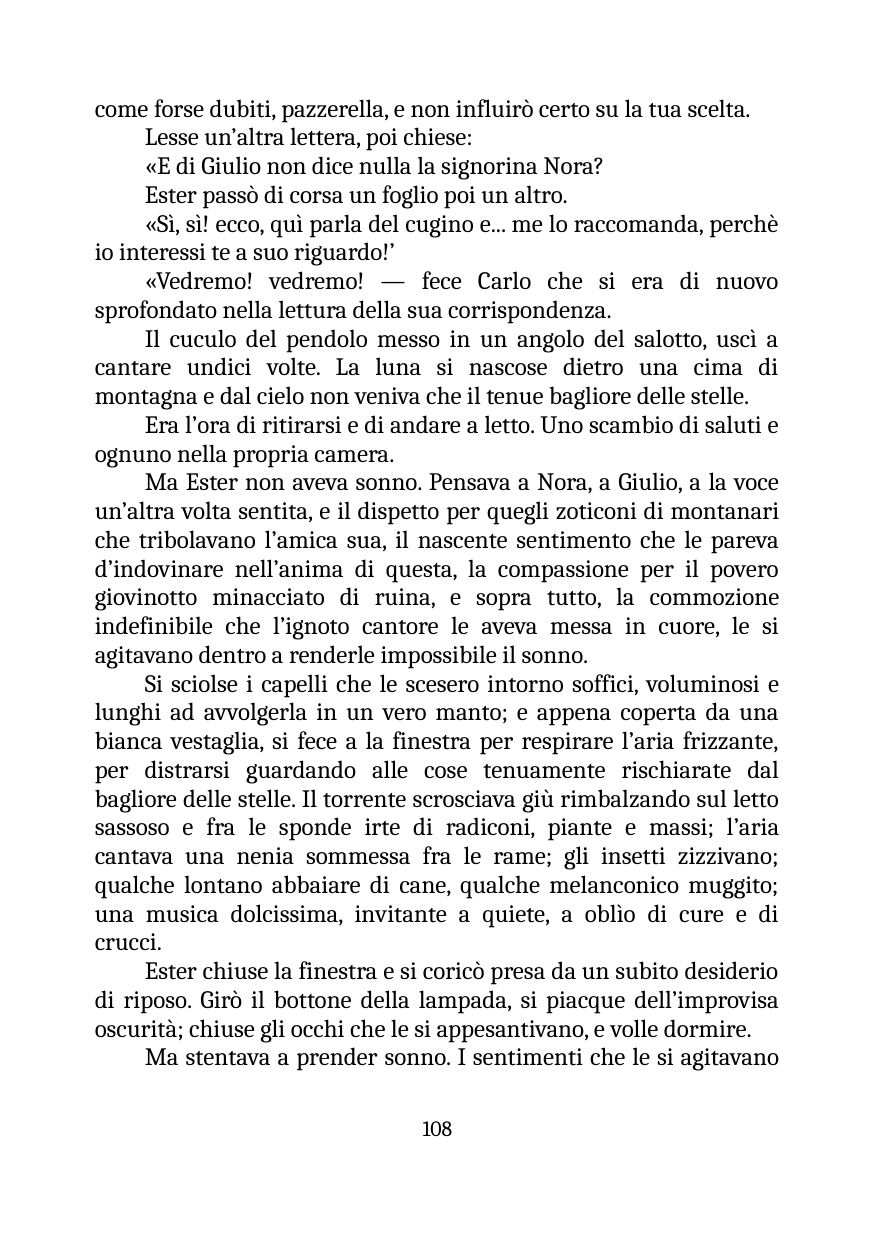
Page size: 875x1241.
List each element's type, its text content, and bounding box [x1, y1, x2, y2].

text come forse dubiti, pazzerella, e non influirò certo su la tua scelta. [94, 94, 779, 123]
text Ma stentava a prender sonno. I sentimenti che le si agitavano [94, 1043, 779, 1072]
text Era l’ora di ritirarsi e di andare a letto. Uno scambio di saluti e ognuno nella propria camera. [94, 411, 779, 468]
text «Vedremo! vedremo! — fece Carlo che si era di nuovo sprofondato nella lettura della sua corrispondenza. [94, 267, 779, 324]
text Si sciolse i capelli che le scesero intorno soffici, voluminosi e lunghi ad avvolgerla in un vero manto; e appena coperta da una bianca vestaglia, si fece a la finestra per respirare l’aria frizzante, per distrarsi guardando alle cose tenuamente rischiarate dal bagliore delle stelle. Il torrente scrosciava giù rimbalzando sul letto sassoso e fra le sponde irte di radiconi, piante e massi; l’aria cantava una nenia sommessa fra le rame; gli insetti zizzivano; qualche lontano abbaiare di cane, qualche melanconico muggito; una musica dolcissima, invitante a quiete, a oblìo di cure e di crucci. [94, 669, 779, 957]
text Ma Ester non aveva sonno. Pensava a Nora, a Giulio, a la voce un’altra volta sentita, e il dispetto per quegli zoticoni di montanari che tribolavano l’amica sua, il nascente sentimento che le pareva d’indovinare nell’anima di questa, la compassione per il povero giovinotto minacciato di ruina, e sopra tutto, la commozione indefinibile che l’ignoto cantore le aveva messa in cuore, le si agitavano dentro a renderle impossibile il sonno. [94, 468, 779, 669]
text Il cuculo del pendolo messo in un angolo del salotto, uscì a cantare undici volte. La luna si nascose dietro una cima di montagna e dal cielo non veniva che il tenue bagliore delle stelle. [94, 324, 779, 411]
text Lesse un’altra lettera, poi chiese: [94, 123, 779, 152]
text Ester chiuse la finestra e si coricò presa da un subito desiderio di riposo. Girò il bottone della lampada, si piacque dell’improvisa oscurità; chiuse gli occhi che le si appesantivano, e volle dormire. [94, 957, 779, 1043]
text Ester passò di corsa un foglio poi un altro. [94, 181, 779, 209]
text «E di Giulio non dice nulla la signorina Nora? [94, 152, 779, 181]
text «Sì, sì! ecco, quì parla del cugino e... me lo raccomanda, perchè io interessi te a suo riguardo!’ [94, 209, 779, 267]
